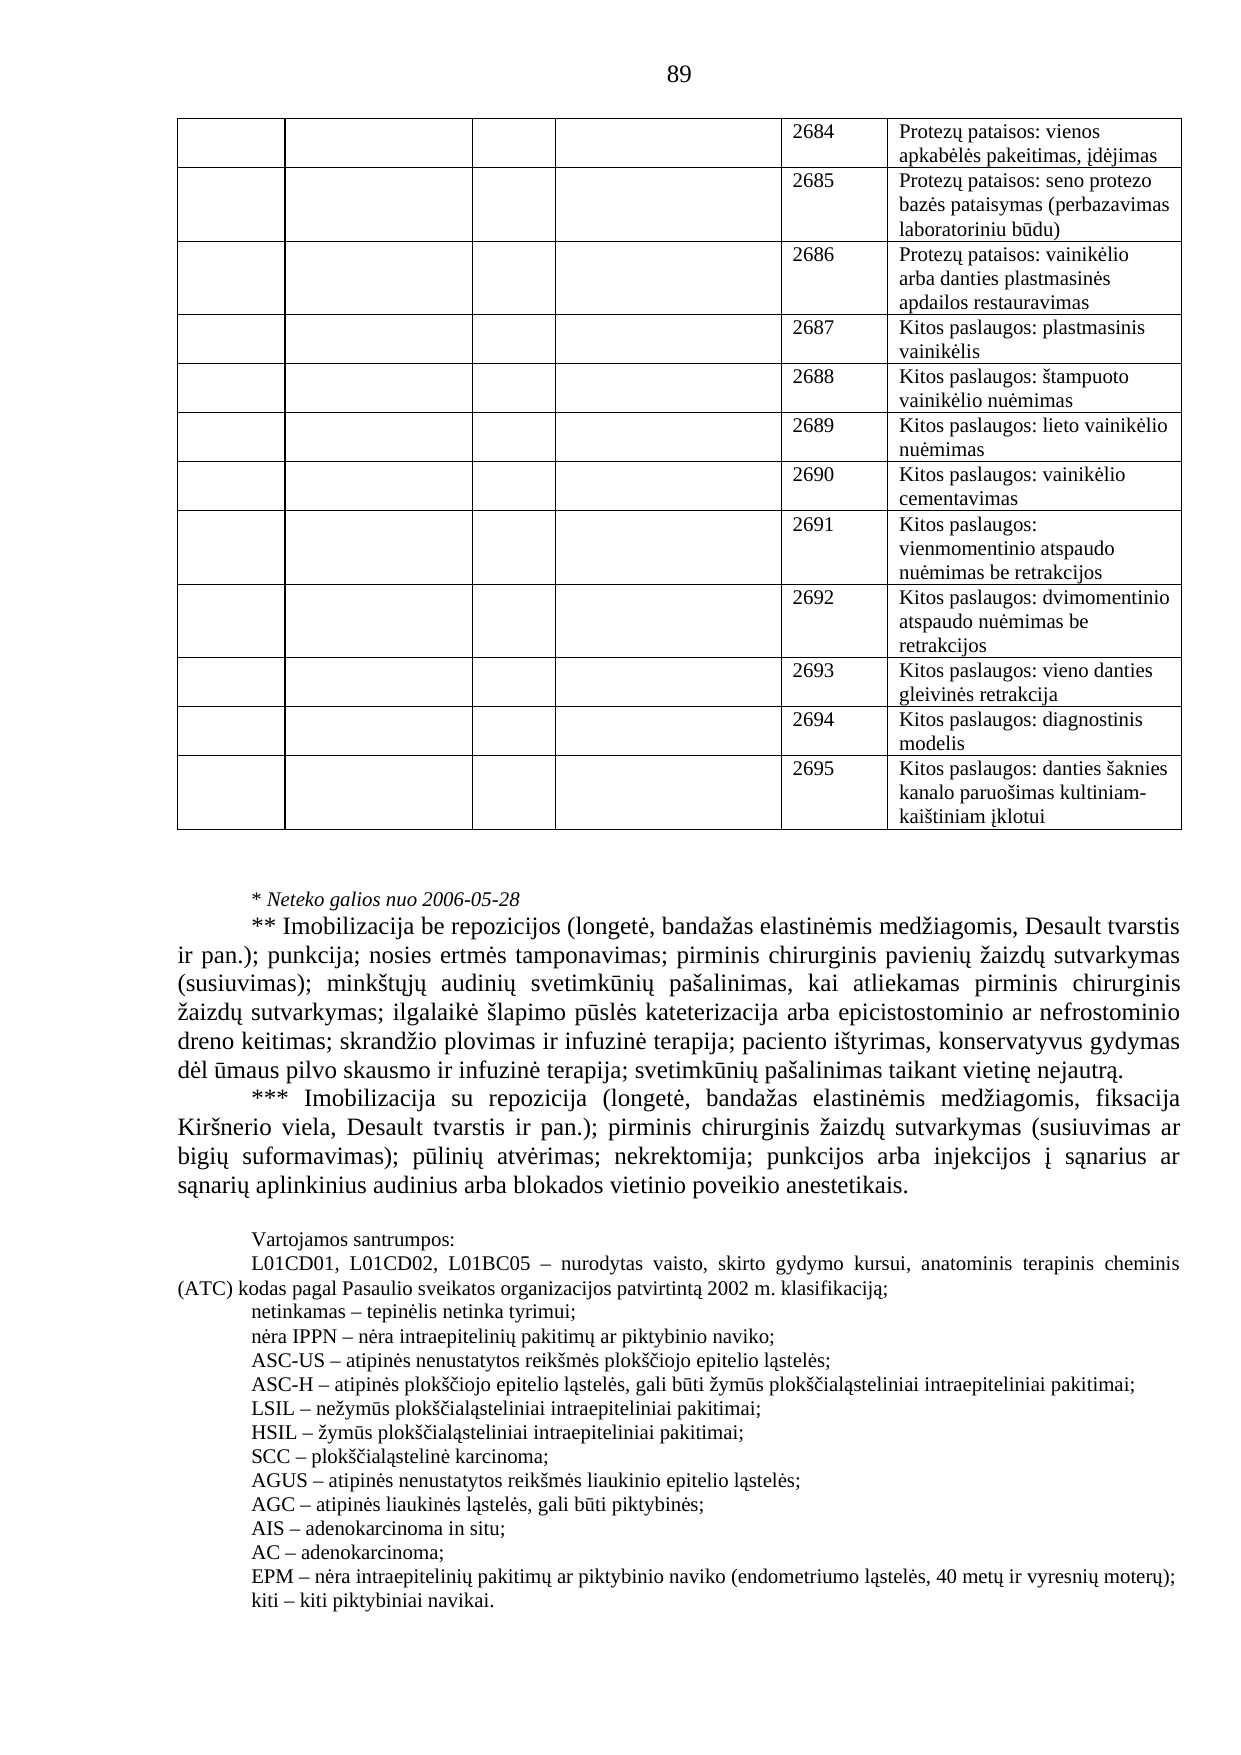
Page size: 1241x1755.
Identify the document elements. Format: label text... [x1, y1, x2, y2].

table_cell [473, 756, 555, 828]
table_cell [286, 168, 472, 241]
table_cell 2686 [782, 242, 887, 314]
table_cell [178, 242, 284, 314]
table_cell Kitos paslaugos: diagnostinis modelis [888, 707, 1181, 755]
table_cell 2692 [782, 585, 887, 657]
table_cell Kitos paslaugos: dvimomentinio atspaudo nuėmimas be retrakcijos [888, 585, 1181, 657]
table_cell [556, 119, 781, 167]
table_cell [286, 756, 472, 828]
table_cell [556, 462, 781, 510]
table_cell 2688 [782, 364, 887, 412]
table_cell [556, 364, 781, 412]
table_cell [473, 413, 555, 461]
text AGUS – atipinės nenustatytos reikšmės liaukinio epitelio ląstelės; [177, 1468, 1181, 1492]
table_cell [178, 585, 284, 657]
table_cell [286, 707, 472, 755]
table_cell [178, 462, 284, 510]
table_cell 2684 [782, 119, 887, 167]
table_cell Kitos paslaugos: vieno danties gleivinės retrakcija [888, 658, 1181, 706]
table_cell 2691 [782, 511, 887, 584]
text ASC-US – atipinės nenustatytos reikšmės plokščiojo epitelio ląstelės; [177, 1348, 1181, 1372]
table_cell [556, 511, 781, 584]
text AC – adenokarcinoma; [177, 1540, 1181, 1564]
table_cell [178, 168, 284, 241]
table_cell [286, 658, 472, 706]
table_cell [556, 413, 781, 461]
table_cell 2685 [782, 168, 887, 241]
table_cell [473, 364, 555, 412]
table_cell [286, 462, 472, 510]
table_cell [178, 315, 284, 363]
text *** Imobilizacija su repozicija (longetė, bandažas elastinėmis medžiagomis, fiksacija Kiršnerio viela, Desault tvarstis ir pan.); pirminis chirurginis žaizdų sutvarkymas (susiuvimas ar bigių suformavimas); pūlinių atvėrimas; nekrektomija; punkcijos arba injekcijos į sąnarius ar sąnarių aplinkinius audinius arba blokados vietinio poveikio anestetikais. [177, 1083, 1181, 1198]
table_cell 2687 [782, 315, 887, 363]
table_cell [473, 658, 555, 706]
text nėra IPPN – nėra intraepitelinių pakitimų ar piktybinio naviko; [177, 1323, 1181, 1348]
table_cell Kitos paslaugos: lieto vainikėlio nuėmimas [888, 413, 1181, 461]
table_cell [556, 242, 781, 314]
table_cell [286, 315, 472, 363]
table_cell [473, 511, 555, 584]
table_cell 2690 [782, 462, 887, 510]
table_cell [178, 119, 284, 167]
table_cell [286, 119, 472, 167]
table_cell [286, 413, 472, 461]
table_cell 2694 [782, 707, 887, 755]
text * Neteko galios nuo 2006-05-28 [177, 887, 1181, 911]
table_cell [556, 658, 781, 706]
text AGC – atipinės liaukinės ląstelės, gali būti piktybinės; [177, 1492, 1181, 1516]
table_cell [473, 462, 555, 510]
table_cell [178, 511, 284, 584]
table_cell [286, 585, 472, 657]
table_cell Protezų pataisos: seno protezo bazės pataisymas (perbazavimas laboratoriniu būdu) [888, 168, 1181, 241]
table_cell [178, 707, 284, 755]
table_cell Protezų pataisos: vienos apkabėlės pakeitimas, įdėjimas [888, 119, 1181, 167]
table_cell [178, 364, 284, 412]
table_cell Kitos paslaugos: vainikėlio cementavimas [888, 462, 1181, 510]
table_cell [473, 119, 555, 167]
text ASC-H – atipinės plokščiojo epitelio ląstelės, gali būti žymūs plokščialąsteliniai intraepiteliniai pakitimai; [177, 1372, 1181, 1396]
table_cell [178, 756, 284, 828]
text ** Imobilizacija be repozicijos (longetė, bandažas elastinėmis medžiagomis, Desault tvarstis ir pan.); punkcija; nosies ertmės tamponavimas; pirminis chirurginis pavienių žaizdų sutvarkymas (susiuvimas); minkštųjų audinių svetimkūnių pašalinimas, kai atliekamas pirminis chirurginis žaizdų sutvarkymas; ilgalaikė šlapimo pūslės kateterizacija arba epicistostominio ar nefrostominio dreno keitimas; skrandžio plovimas ir infuzinė terapija; paciento ištyrimas, konservatyvus gydymas dėl ūmaus pilvo skausmo ir infuzinė terapija; svetimkūnių pašalinimas taikant vietinę nejautrą. [177, 911, 1181, 1083]
table_cell Kitos paslaugos: štampuoto vainikėlio nuėmimas [888, 364, 1181, 412]
text HSIL – žymūs plokščialąsteliniai intraepiteliniai pakitimai; [177, 1420, 1181, 1444]
table_cell [556, 707, 781, 755]
table_cell [178, 413, 284, 461]
text L01CD01, L01CD02, L01BC05 – nurodytas vaisto, skirto gydymo kursui, anatominis terapinis cheminis (ATC) kodas pagal Pasaulio sveikatos organizacijos patvirtintą 2002 m. klasifikaciją; [177, 1251, 1181, 1299]
text kiti – kiti piktybiniai navikai. [177, 1588, 1181, 1612]
table_cell Kitos paslaugos: plastmasinis vainikėlis [888, 315, 1181, 363]
table_cell [473, 168, 555, 241]
table_cell Kitos paslaugos: danties šaknies kanalo paruošimas kultiniam-kaištiniam įklotui [888, 756, 1181, 828]
text AIS – adenokarcinoma in situ; [177, 1516, 1181, 1540]
table_cell [556, 756, 781, 828]
table_cell Protezų pataisos: vainikėlio arba danties plastmasinės apdailos restauravimas [888, 242, 1181, 314]
table_cell [556, 168, 781, 241]
table_cell 2689 [782, 413, 887, 461]
text SCC – plokščialąstelinė karcinoma; [177, 1444, 1181, 1468]
text netinkamas – tepinėlis netinka tyrimui; [177, 1299, 1181, 1323]
table_cell 2695 [782, 756, 887, 828]
table_cell 2693 [782, 658, 887, 706]
table_cell Kitos paslaugos: vienmomentinio atspaudo nuėmimas be retrakcijos [888, 511, 1181, 584]
table_cell [473, 707, 555, 755]
table_cell [556, 585, 781, 657]
text Vartojamos santrumpos: [177, 1227, 1181, 1251]
table_cell [473, 315, 555, 363]
text EPM – nėra intraepitelinių pakitimų ar piktybinio naviko (endometriumo ląstelės, 40 metų ir vyresnių moterų); [177, 1564, 1181, 1588]
text LSIL – nežymūs plokščialąsteliniai intraepiteliniai pakitimai; [177, 1396, 1181, 1420]
table_cell [556, 315, 781, 363]
table_cell [286, 242, 472, 314]
table_cell [286, 364, 472, 412]
table_cell [178, 658, 284, 706]
table_cell [286, 511, 472, 584]
table_cell [473, 242, 555, 314]
table_cell [473, 585, 555, 657]
